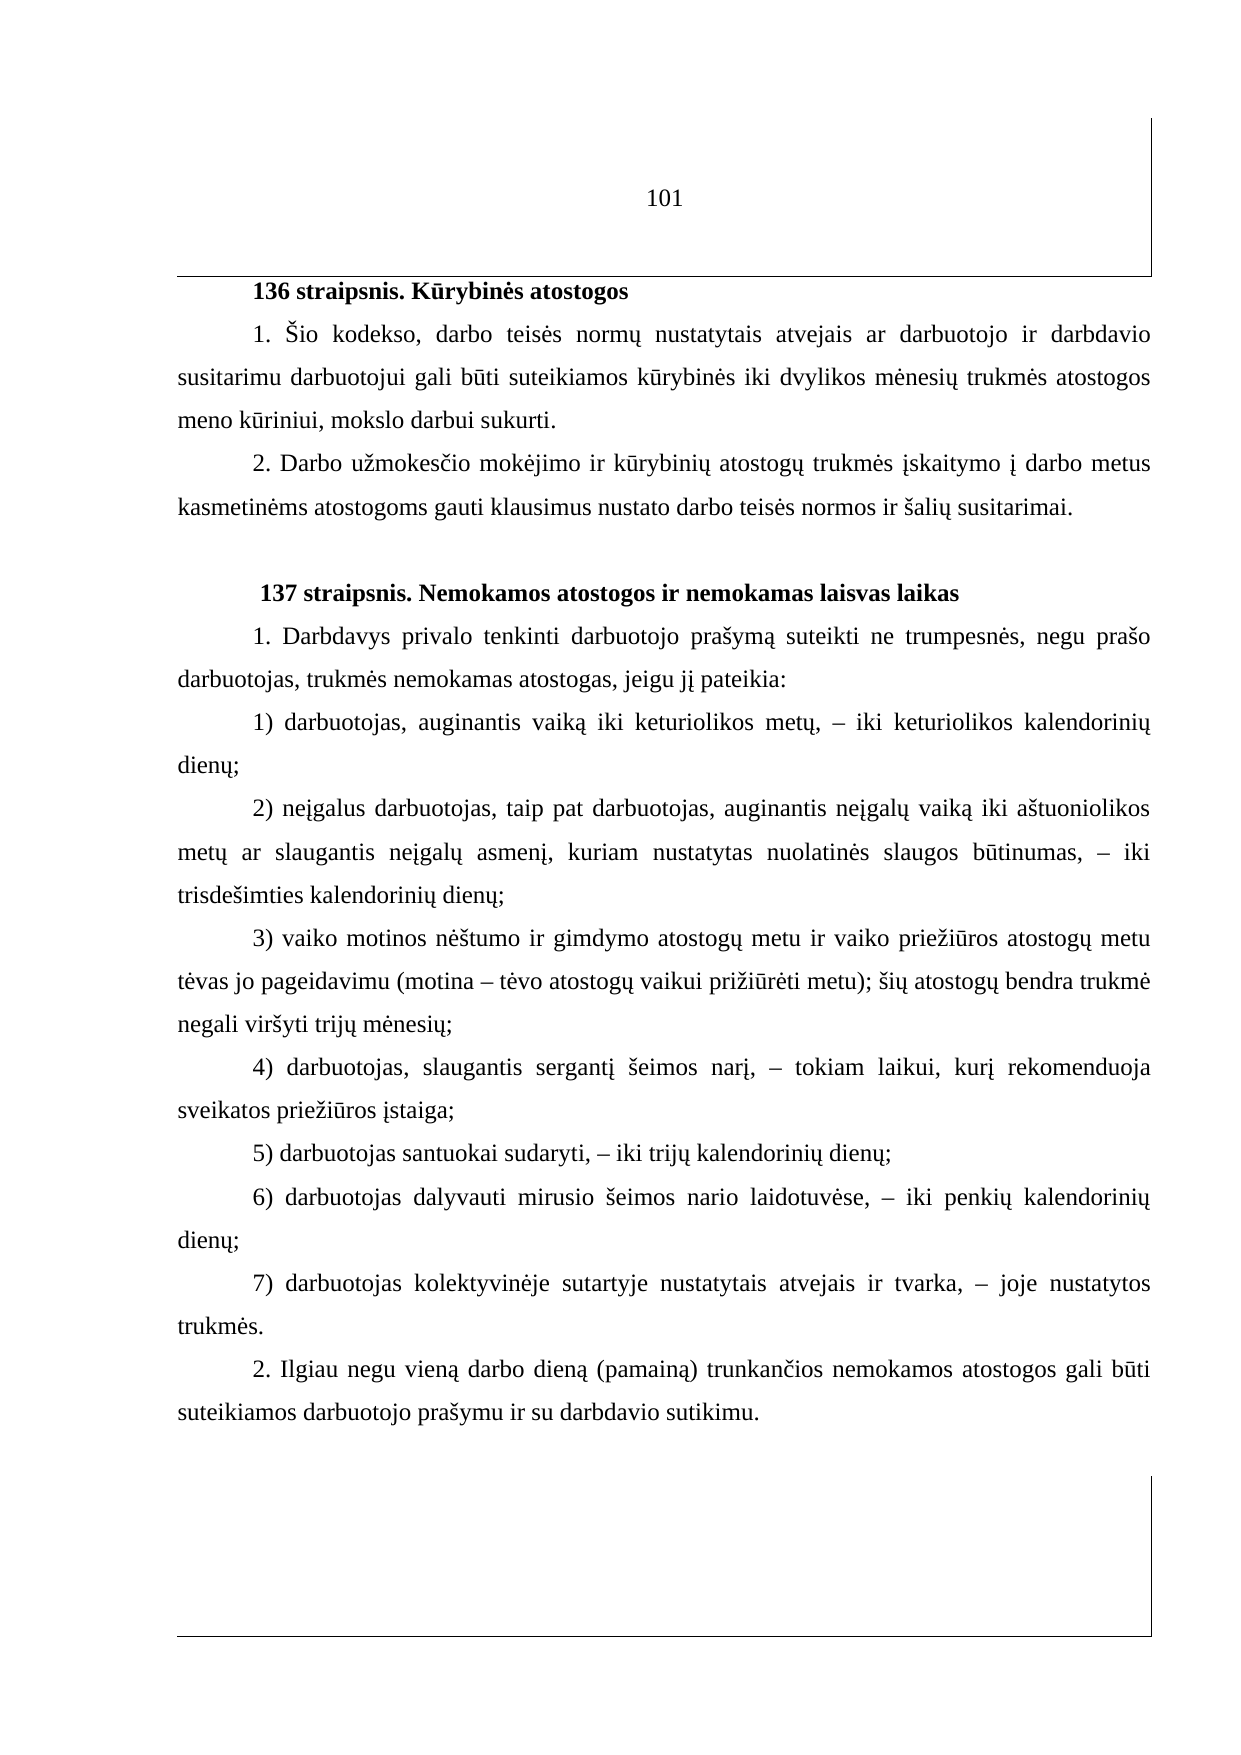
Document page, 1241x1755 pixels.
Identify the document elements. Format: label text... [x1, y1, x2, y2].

subtitle 136 straipsnis. Kūrybinės atostogos [177, 276, 1152, 305]
text 1. Šio kodekso, darbo teisės normų nustatytais atvejais ar darbuotojo ir darbdavio susitarimu darbuotojui gali būti suteikiamos kūrybinės iki dvylikos mėnesių trukmės atostogos meno kūriniui, mokslo darbui sukurti. [177, 319, 1152, 434]
text 7) darbuotojas kolektyvinėje sutartyje nustatytais atvejais ir tvarka, – joje nustatytos trukmės. [177, 1268, 1152, 1340]
text 6) darbuotojas dalyvauti mirusio šeimos nario laidotuvėse, – iki penkių kalendorinių dienų; [177, 1182, 1152, 1253]
text 3) vaiko motinos nėštumo ir gimdymo atostogų metu ir vaiko priežiūros atostogų metu tėvas jo pageidavimu (motina – tėvo atostogų vaikui prižiūrėti metu); šių atostogų bendra trukmė negali viršyti trijų mėnesių; [177, 923, 1152, 1038]
text 4) darbuotojas, slaugantis sergantį šeimos narį, – tokiam laikui, kurį rekomenduoja sveikatos priežiūros įstaiga; [177, 1052, 1152, 1124]
text 2. Ilgiau negu vieną darbo dieną (pamainą) trunkančios nemokamos atostogos gali būti suteikiamos darbuotojo prašymu ir su darbdavio sutikimu. [177, 1354, 1152, 1426]
text 2) neįgalus darbuotojas, taip pat darbuotojas, auginantis neįgalų vaiką iki aštuoniolikos metų ar slaugantis neįgalų asmenį, kuriam nustatytas nuolatinės slaugos būtinumas, – iki trisdešimties kalendorinių dienų; [177, 793, 1152, 908]
text 2. Darbo užmokesčio mokėjimo ir kūrybinių atostogų trukmės įskaitymo į darbo metus kasmetinėms atostogoms gauti klausimus nustato darbo teisės normos ir šalių susitarimai. [177, 448, 1152, 520]
text 5) darbuotojas santuokai sudaryti, – iki trijų kalendorinių dienų; [177, 1138, 1152, 1167]
subtitle 137 straipsnis. Nemokamos atostogos ir nemokamas laisvas laikas [177, 578, 1152, 607]
text 1) darbuotojas, auginantis vaiką iki keturiolikos metų, – iki keturiolikos kalendorinių dienų; [177, 707, 1152, 779]
text 1. Darbdavys privalo tenkinti darbuotojo prašymą suteikti ne trumpesnės, negu prašo darbuotojas, trukmės nemokamas atostogas, jeigu jį pateikia: [177, 621, 1152, 693]
